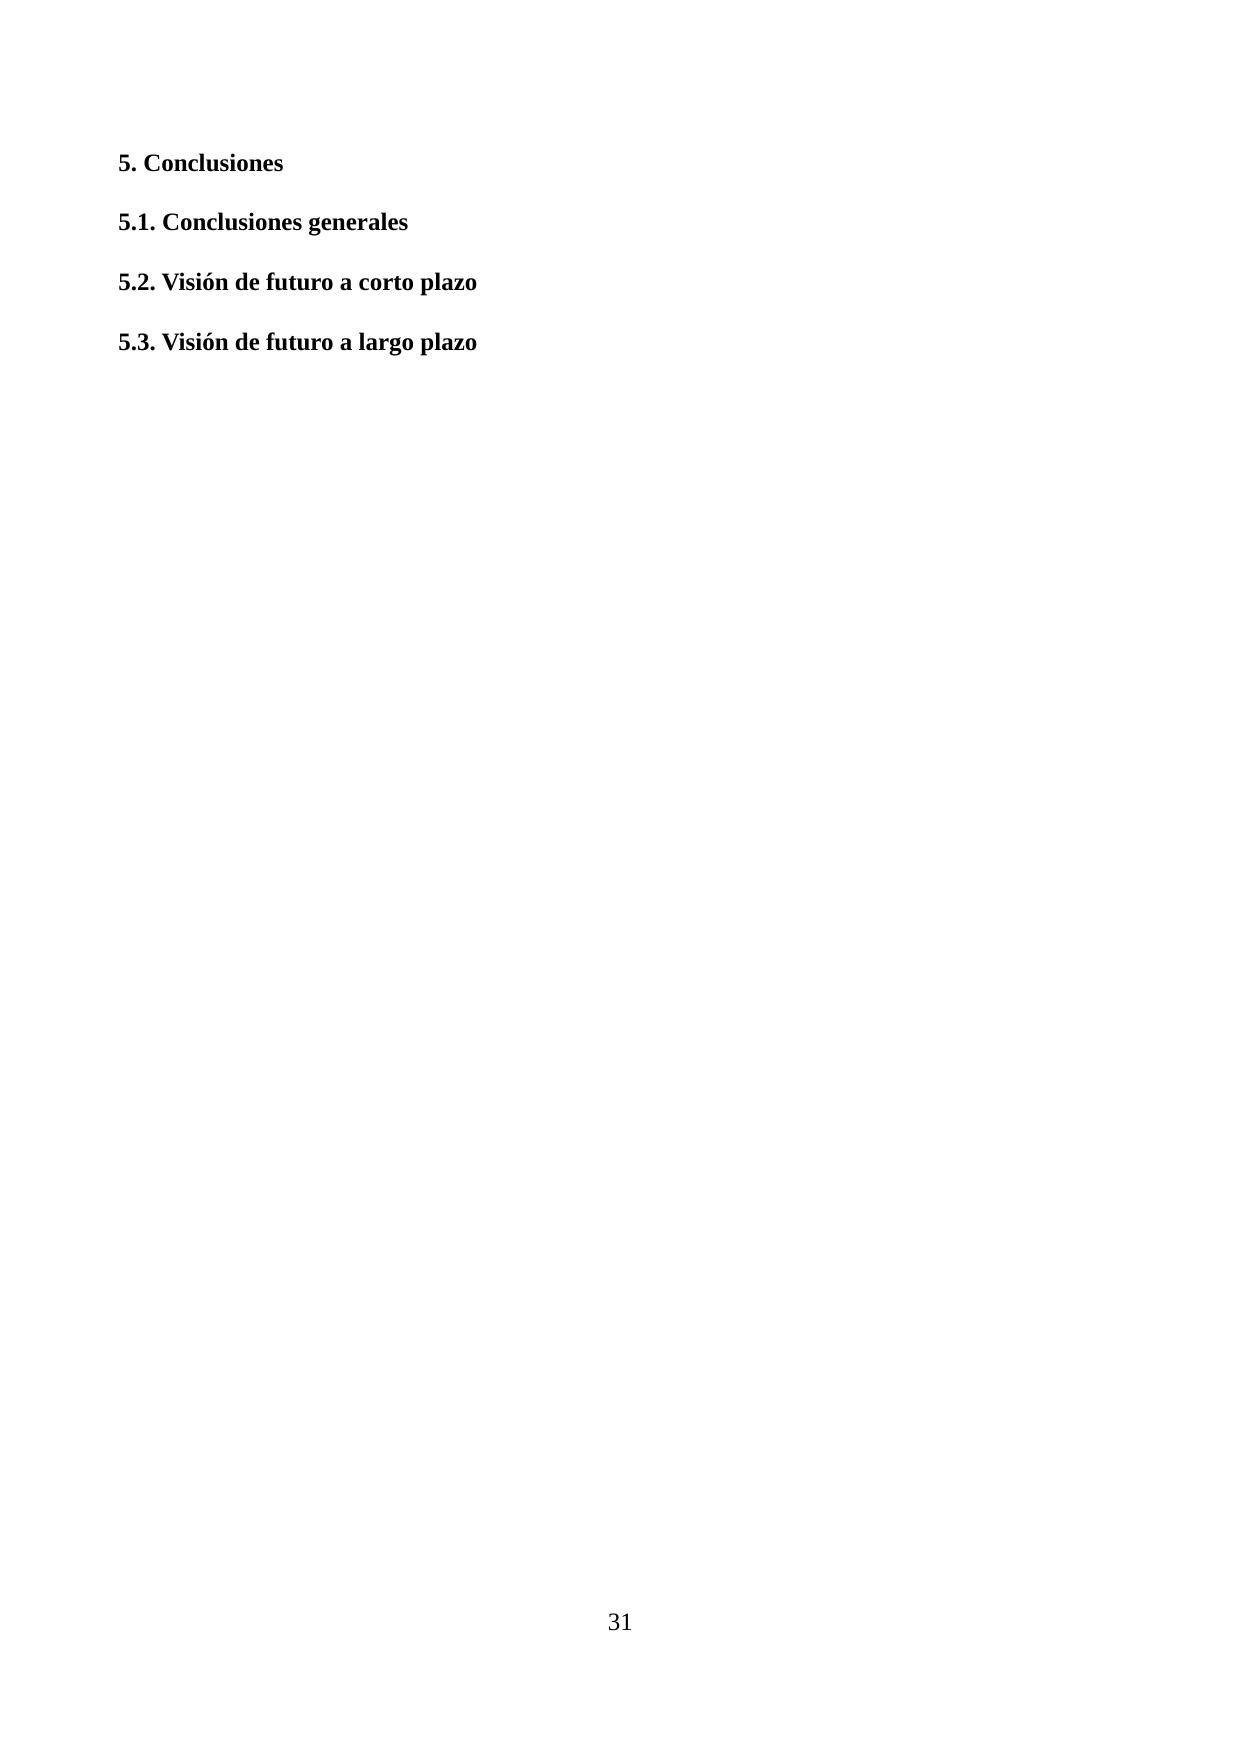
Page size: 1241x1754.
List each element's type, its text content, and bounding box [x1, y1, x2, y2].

text 5.2. Visión de futuro a corto plazo [118, 267, 1017, 296]
text 5. Conclusiones [118, 148, 1017, 176]
text 5.1. Conclusiones generales [118, 207, 1017, 236]
text 5.3. Visión de futuro a largo plazo [118, 327, 1017, 356]
